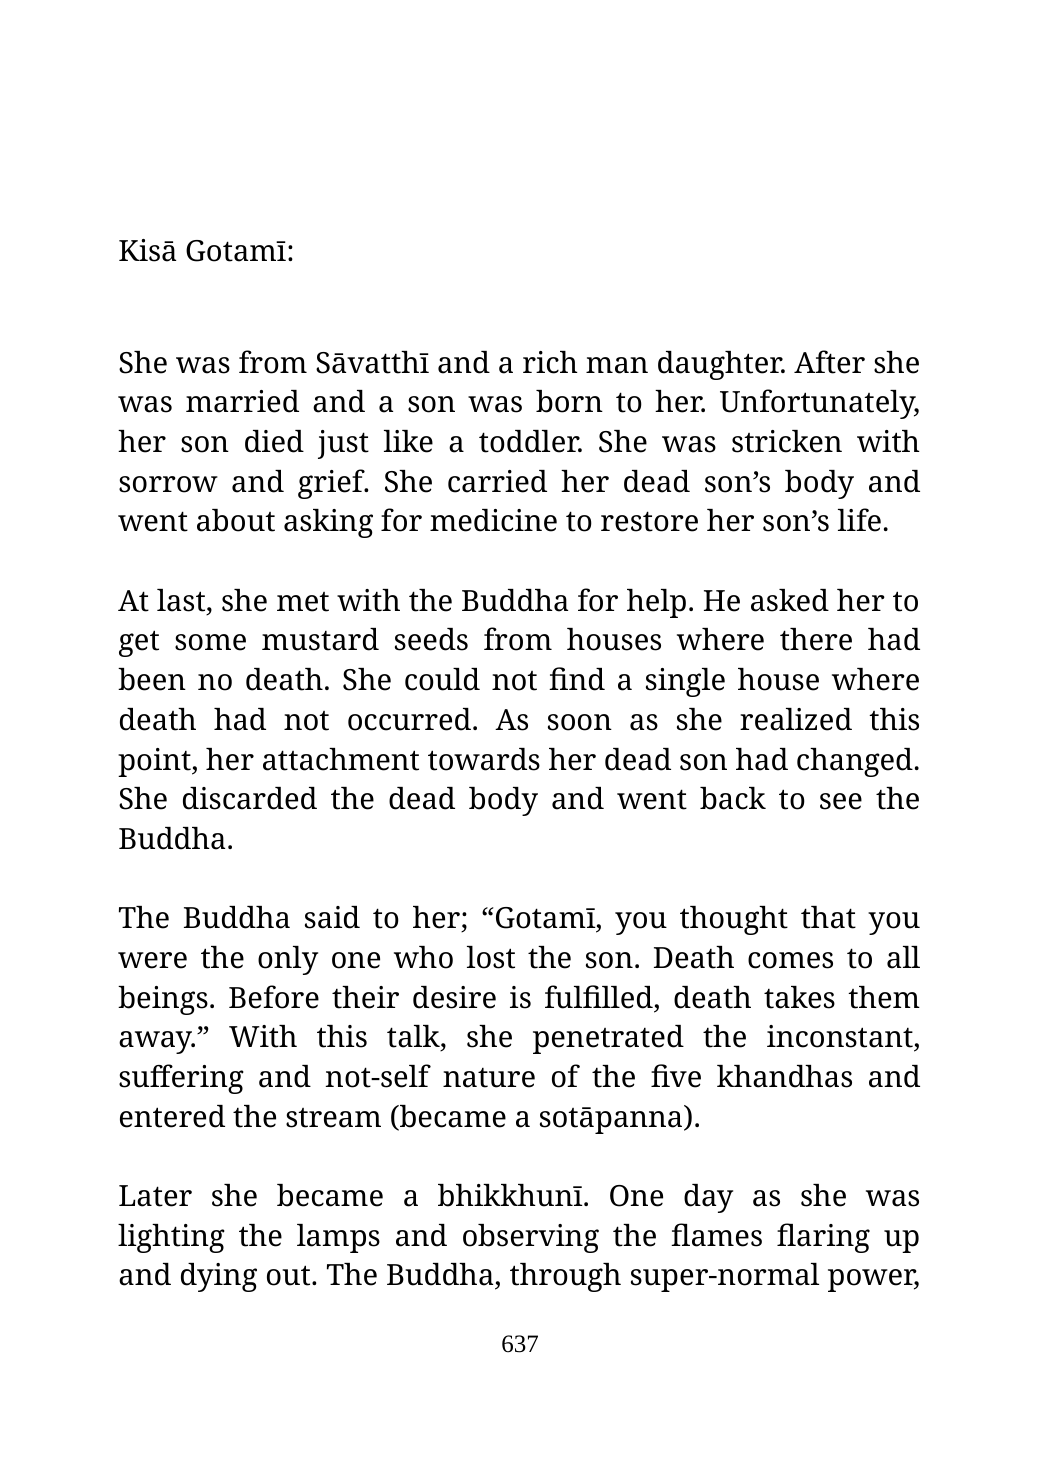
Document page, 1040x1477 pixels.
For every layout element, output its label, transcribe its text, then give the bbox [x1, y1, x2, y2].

text She was from Sāvatthī and a rich man daughter. After she was married and a son was born to her. Unfortunately, her son died just like a toddler. She was stricken with sorrow and grief. She carried her dead son’s body and went about asking for medicine to restore her son’s life. At last, she met with the Buddha for help. He asked her to get some mustard seeds from houses where there had been no death. She could not find a single house where death had not occurred. As soon as she realized this point, her attachment towards her dead son had changed. She discarded the dead body and went back to see the Buddha. The Buddha said to her; “Gotamī, you thought that you were the only one who lost the son. Death comes to all beings. Before their desire is fulfilled, death takes them away.” With this talk, she penetrated the inconstant, suffering and not-self nature of the five khandhas and entered the stream (became a sotāpanna). Later she became a bhikkhunī. One day as she was lighting the lamps and observing the flames flaring up and dying out. The Buddha, through super-normal power, [118, 302, 922, 1294]
text Kisā Gotamī: [118, 230, 922, 270]
text [118, 118, 922, 197]
